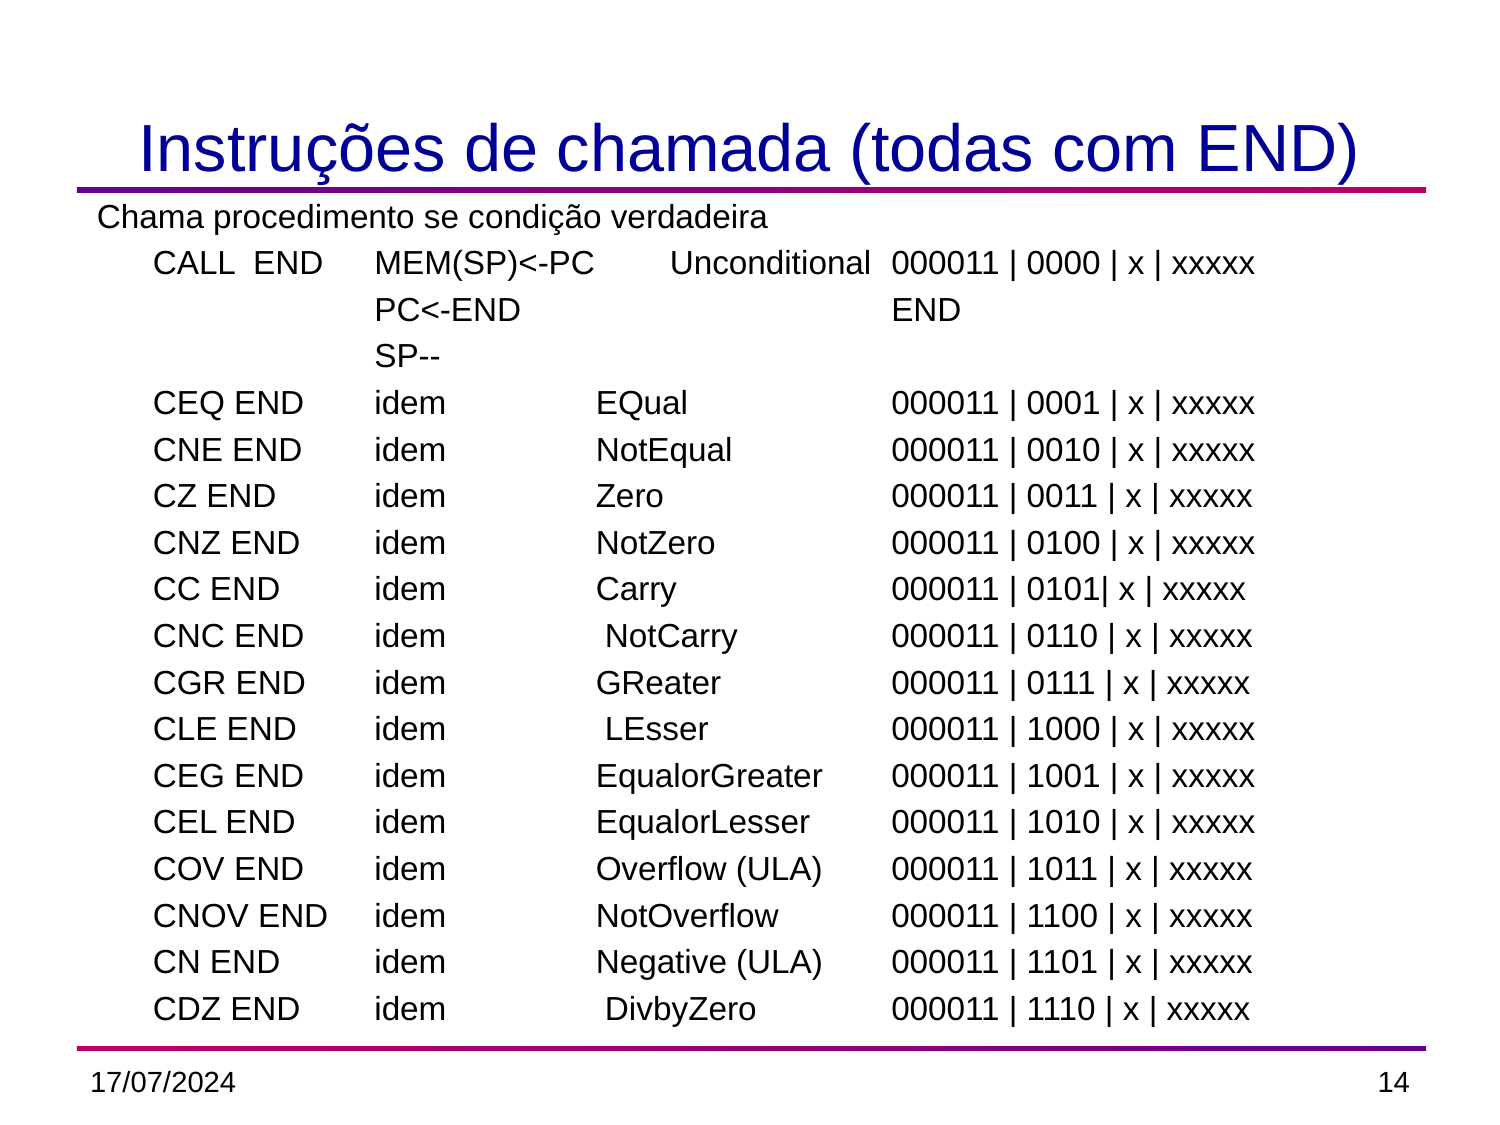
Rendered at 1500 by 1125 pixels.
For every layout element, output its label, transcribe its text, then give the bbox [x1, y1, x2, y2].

text_box Chama procedimento se condição verdadeira CALL END MEM(SP)<-PC Unconditional 000011 | 0000 | x | xxxxx PC<-END END SP-- CEQ END idem EQual 000011 | 0001 | x | xxxxx CNE END idem NotEqual 000011 | 0010 | x | xxxxx CZ END idem Zero 000011 | 0011 | x | xxxxx CNZ END idem NotZero 000011 | 0100 | x | xxxxx CC END idem Carry 000011 | 0101| x | xxxxx CNC END idem NotCarry 000011 | 0110 | x | xxxxx CGR END idem GReater 000011 | 0111 | x | xxxxx CLE END idem LEsser 000011 | 1000 | x | xxxxx CEG END idem EqualorGreater 000011 | 1001 | x | xxxxx CEL END idem EqualorLesser 000011 | 1010 | x | xxxxx COV END idem Overflow (ULA) 000011 | 1011 | x | xxxxx CNOV END idem NotOverflow 000011 | 1100 | x | xxxxx CN END idem Negative (ULA) 000011 | 1101 | x | xxxxx CDZ END idem DivbyZero 000011 | 1110 | x | xxxxx [81, 187, 1432, 991]
title Instruções de chamada (todas com END) [76, 74, 1424, 193]
slide_number 17/07/2024 [75, 1055, 425, 1125]
slide_number [1074, 1055, 1425, 1125]
